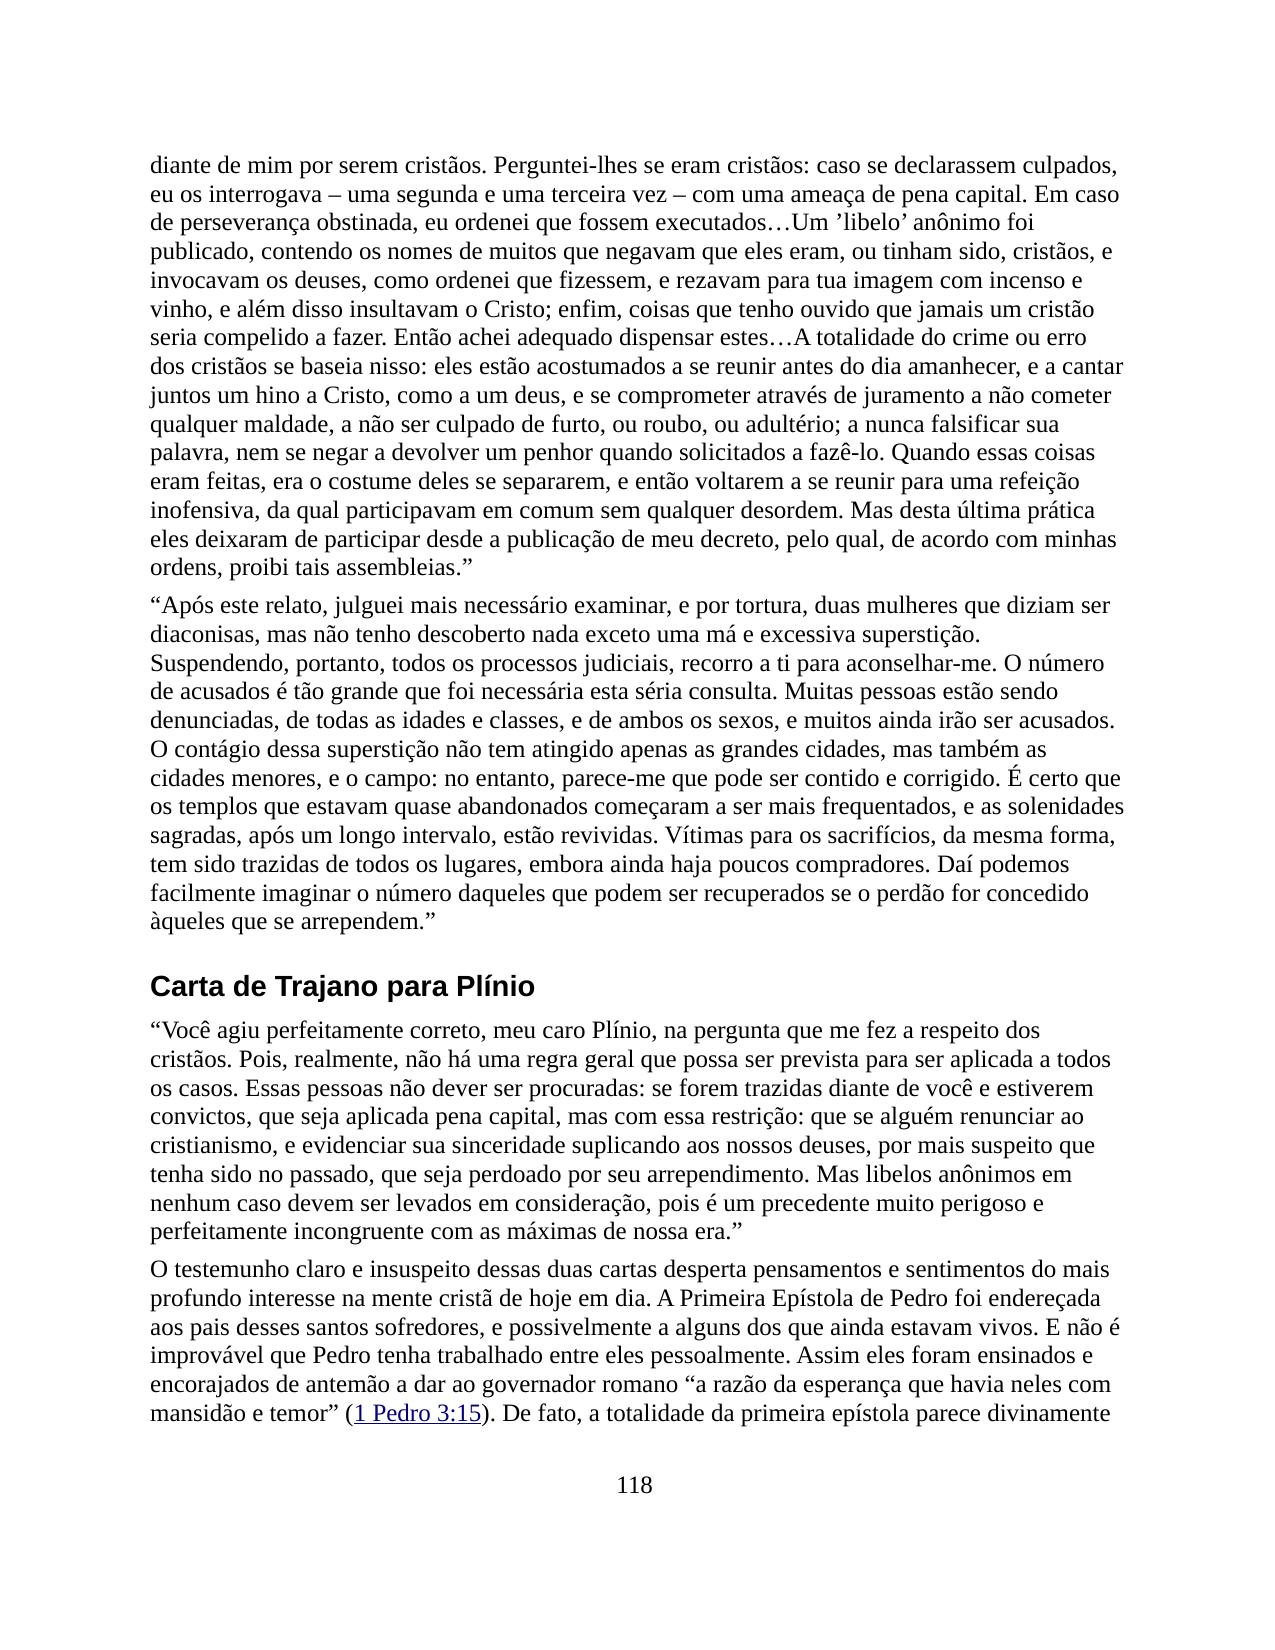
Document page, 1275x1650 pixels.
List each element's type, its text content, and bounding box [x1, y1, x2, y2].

subtitle Carta de Trajano para Plínio [150, 969, 1125, 1003]
text diante de mim por serem cristãos. Perguntei-lhes se eram cristãos: caso se declarassem culpados, eu os interrogava – uma segunda e uma terceira vez – com uma ameaça de pena capital. Em caso de perseverança obstinada, eu ordenei que fossem executados…Um ’libelo’ anônimo foi publicado, contendo os nomes de muitos que negavam que eles eram, ou tinham sido, cristãos, e invocavam os deuses, como ordenei que fizessem, e rezavam para tua imagem com incenso e vinho, e além disso insultavam o Cristo; enfim, coisas que tenho ouvido que jamais um cristão seria compelido a fazer. Então achei adequado dispensar estes…A totalidade do crime ou erro dos cristãos se baseia nisso: eles estão acostumados a se reunir antes do dia amanhecer, e a cantar juntos um hino a Cristo, como a um deus, e se comprometer através de juramento a não cometer qualquer maldade, a não ser culpado de furto, ou roubo, ou adultério; a nunca falsificar sua palavra, nem se negar a devolver um penhor quando solicitados a fazê-lo. Quando essas coisas eram feitas, era o costume deles se separarem, e então voltarem a se reunir para uma refeição inofensiva, da qual participavam em comum sem qualquer desordem. Mas desta última prática eles deixaram de participar desde a publicação de meu decreto, pelo qual, de acordo com minhas ordens, proibi tais assembleias.” [150, 150, 1125, 581]
text O testemunho claro e insuspeito dessas duas cartas desperta pensamentos e sentimentos do mais profundo interesse na mente cristã de hoje em dia. A Primeira Epístola de Pedro foi endereçada aos pais desses santos sofredores, e possivelmente a alguns dos que ainda estavam vivos. E não é improvável que Pedro tenha trabalhado entre eles pessoalmente. Assim eles foram ensinados e encorajados de antemão a dar ao governador romano “a razão da esperança que havia neles com mansidão e temor” (1 Pedro 3:15). De fato, a totalidade da primeira epístola parece divinamente [150, 1254, 1125, 1427]
text “Após este relato, julguei mais necessário examinar, e por tortura, duas mulheres que diziam ser diaconisas, mas não tenho descoberto nada exceto uma má e excessiva superstição. Suspendendo, portanto, todos os processos judiciais, recorro a ti para aconselhar-me. O número de acusados é tão grande que foi necessária esta séria consulta. Muitas pessoas estão sendo denunciadas, de todas as idades e classes, e de ambos os sexos, e muitos ainda irão ser acusados. O contágio dessa superstição não tem atingido apenas as grandes cidades, mas também as cidades menores, e o campo: no entanto, parece-me que pode ser contido e corrigido. É certo que os templos que estavam quase abandonados começaram a ser mais frequentados, e as solenidades sagradas, após um longo intervalo, estão revividas. Vítimas para os sacrifícios, da mesma forma, tem sido trazidas de todos os lugares, embora ainda haja poucos compradores. Daí podemos facilmente imaginar o número daqueles que podem ser recuperados se o perdão for concedido àqueles que se arrependem.” [150, 590, 1125, 935]
text “Você agiu perfeitamente correto, meu caro Plínio, na pergunta que me fez a respeito dos cristãos. Pois, realmente, não há uma regra geral que possa ser prevista para ser aplicada a todos os casos. Essas pessoas não dever ser procuradas: se forem trazidas diante de você e estiverem convictos, que seja aplicada pena capital, mas com essa restrição: que se alguém renunciar ao cristianismo, e evidenciar sua sinceridade suplicando aos nossos deuses, por mais suspeito que tenha sido no passado, que seja perdoado por seu arrependimento. Mas libelos anônimos em nenhum caso devem ser levados em consideração, pois é um precedente muito perigoso e perfeitamente incongruente com as máximas de nossa era.” [150, 1015, 1125, 1245]
